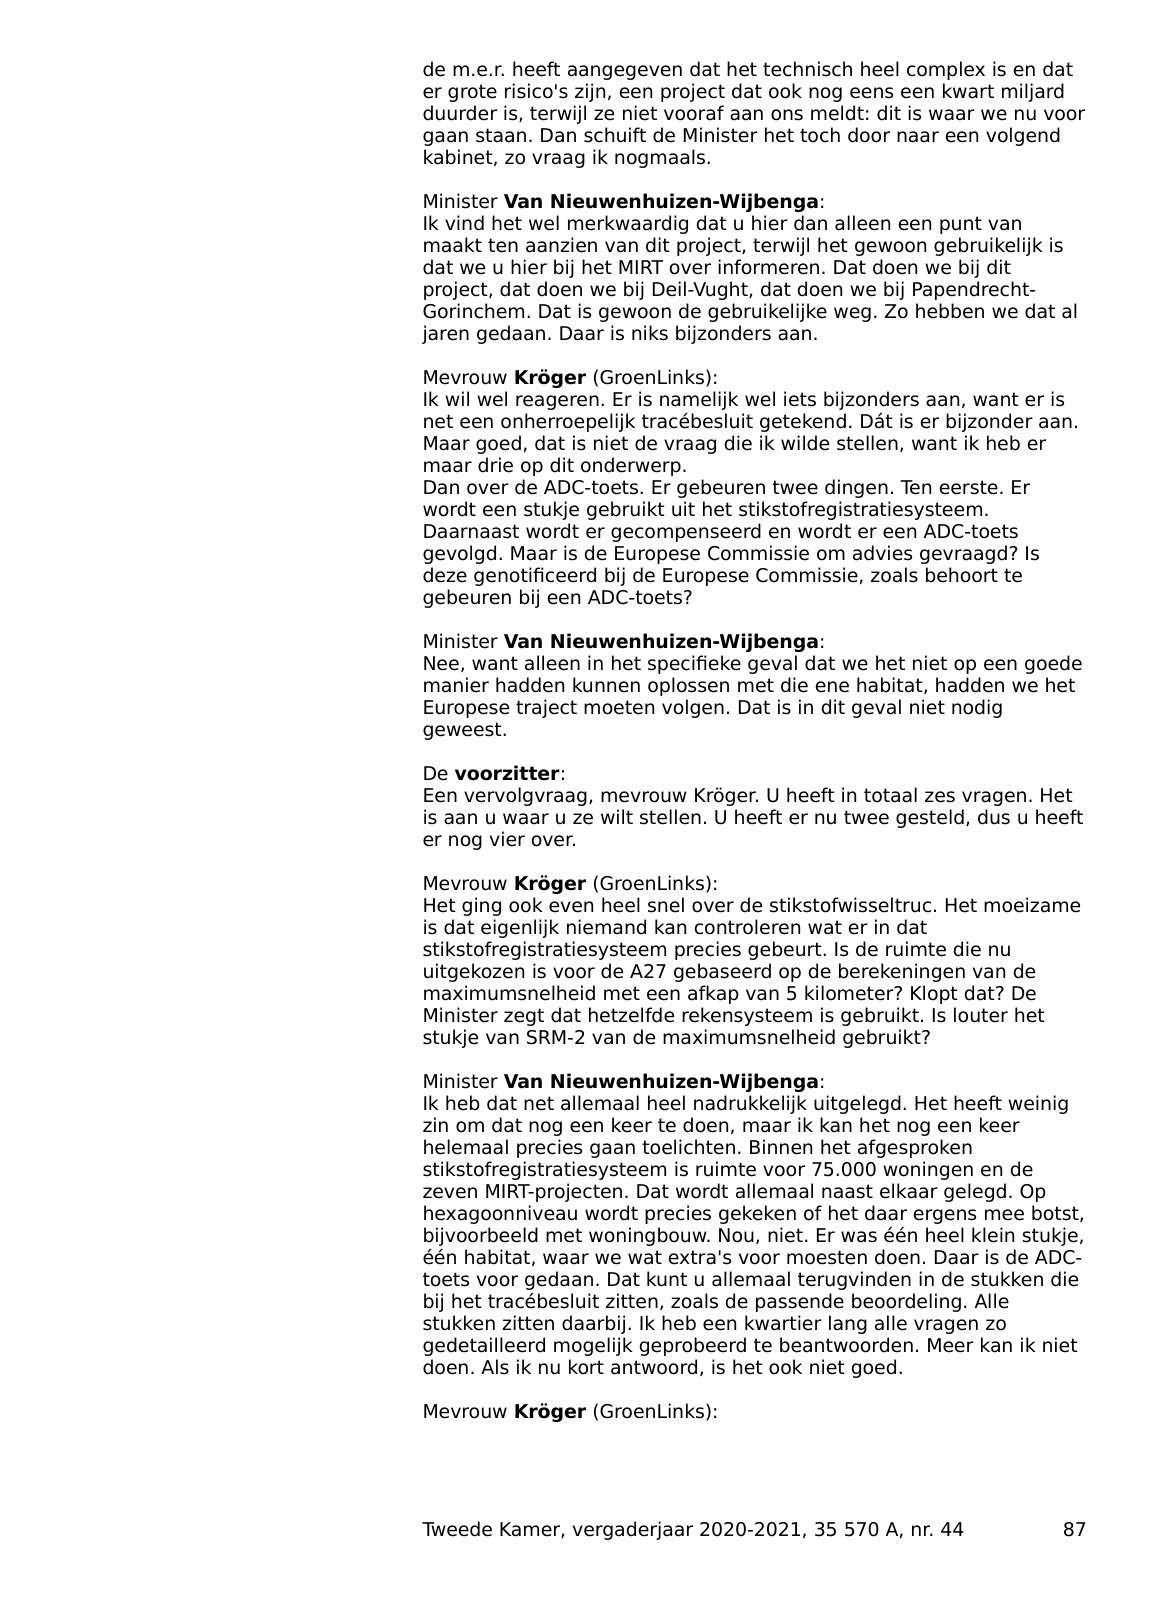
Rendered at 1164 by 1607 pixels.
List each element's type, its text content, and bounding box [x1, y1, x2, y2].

text Mevrouw Kröger (GroenLinks): [422, 1401, 1087, 1423]
text Ik heb dat net allemaal heel nadrukkelijk uitgelegd. Het heeft weinig zin om dat nog een keer te doen, maar ik kan het nog een keer helemaal precies gaan toelichten. Binnen het afgesproken stikstofregistratiesysteem is ruimte voor 75.000 woningen en de zeven MIRT-projecten. Dat wordt allemaal naast elkaar gelegd. Op hexagoonniveau wordt precies gekeken of het daar ergens mee botst, bijvoorbeeld met woningbouw. Nou, niet. Er was één heel klein stukje, één habitat, waar we wat extra's voor moesten doen. Daar is de ADC-toets voor gedaan. Dat kunt u allemaal terugvinden in de stukken die bij het tracébesluit zitten, zoals de passende beoordeling. Alle stukken zitten daarbij. Ik heb een kwartier lang alle vragen zo gedetailleerd mogelijk geprobeerd te beantwoorden. Meer kan ik niet doen. Als ik nu kort antwoord, is het ook niet goed. [422, 1093, 1087, 1379]
text de m.e.r. heeft aangegeven dat het technisch heel complex is en dat er grote risico's zijn, een project dat ook nog eens een kwart miljard duurder is, terwijl ze niet vooraf aan ons meldt: dit is waar we nu voor gaan staan. Dan schuift de Minister het toch door naar een volgend kabinet, zo vraag ik nogmaals. [422, 59, 1087, 169]
text Minister Van Nieuwenhuizen-Wijbenga: [422, 631, 1087, 653]
text Dan over de ADC-toets. Er gebeuren twee dingen. Ten eerste. Er wordt een stukje gebruikt uit het stikstofregistratiesysteem. Daarnaast wordt er gecompenseerd en wordt er een ADC-toets gevolgd. Maar is de Europese Commissie om advies gevraagd? Is deze genotificeerd bij de Europese Commissie, zoals behoort te gebeuren bij een ADC-toets? [422, 477, 1087, 609]
text Een vervolgvraag, mevrouw Kröger. U heeft in totaal zes vragen. Het is aan u waar u ze wilt stellen. U heeft er nu twee gesteld, dus u heeft er nog vier over. [422, 785, 1087, 851]
text Het ging ook even heel snel over de stikstofwisseltruc. Het moeizame is dat eigenlijk niemand kan controleren wat er in dat stikstofregistratiesysteem precies gebeurt. Is de ruimte die nu uitgekozen is voor de A27 gebaseerd op de berekeningen van de maximumsnelheid met een afkap van 5 kilometer? Klopt dat? De Minister zegt dat hetzelfde rekensysteem is gebruikt. Is louter het stukje van SRM-2 van de maximumsnelheid gebruikt? [422, 895, 1087, 1049]
text Mevrouw Kröger (GroenLinks): [422, 367, 1087, 389]
text Mevrouw Kröger (GroenLinks): [422, 873, 1087, 895]
text De voorzitter: [422, 763, 1087, 785]
text Minister Van Nieuwenhuizen-Wijbenga: [422, 191, 1087, 213]
text Nee, want alleen in het specifieke geval dat we het niet op een goede manier hadden kunnen oplossen met die ene habitat, hadden we het Europese traject moeten volgen. Dat is in dit geval niet nodig geweest. [422, 653, 1087, 741]
text Ik vind het wel merkwaardig dat u hier dan alleen een punt van maakt ten aanzien van dit project, terwijl het gewoon gebruikelijk is dat we u hier bij het MIRT over informeren. Dat doen we bij dit project, dat doen we bij Deil-Vught, dat doen we bij Papendrecht-Gorinchem. Dat is gewoon de gebruikelijke weg. Zo hebben we dat al jaren gedaan. Daar is niks bijzonders aan. [422, 213, 1087, 345]
text Minister Van Nieuwenhuizen-Wijbenga: [422, 1071, 1087, 1093]
text Ik wil wel reageren. Er is namelijk wel iets bijzonders aan, want er is net een onherroepelijk tracébesluit getekend. Dát is er bijzonder aan. Maar goed, dat is niet de vraag die ik wilde stellen, want ik heb er maar drie op dit onderwerp. [422, 389, 1087, 477]
